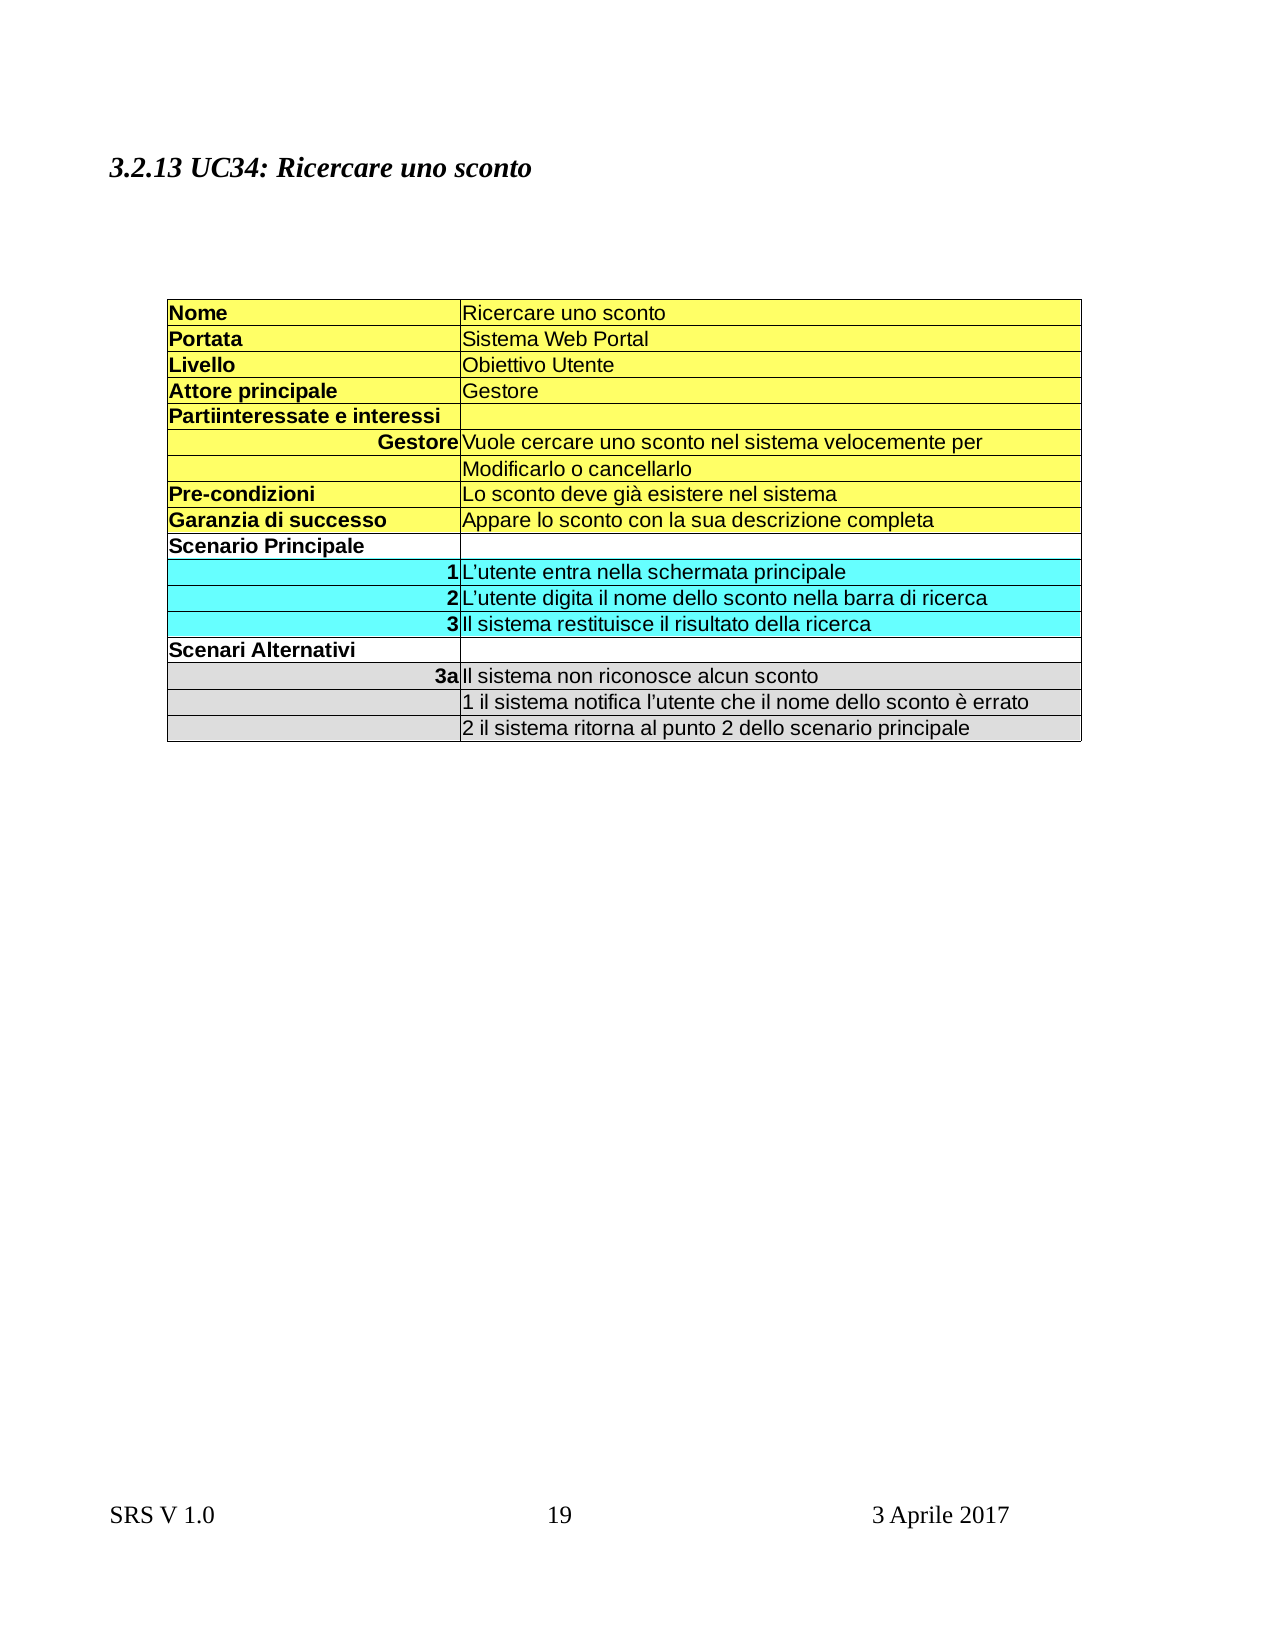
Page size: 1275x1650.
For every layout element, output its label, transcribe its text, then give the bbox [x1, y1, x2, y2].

subtitle 3.2.13 UC34: Ricercare uno sconto [109, 150, 1162, 183]
